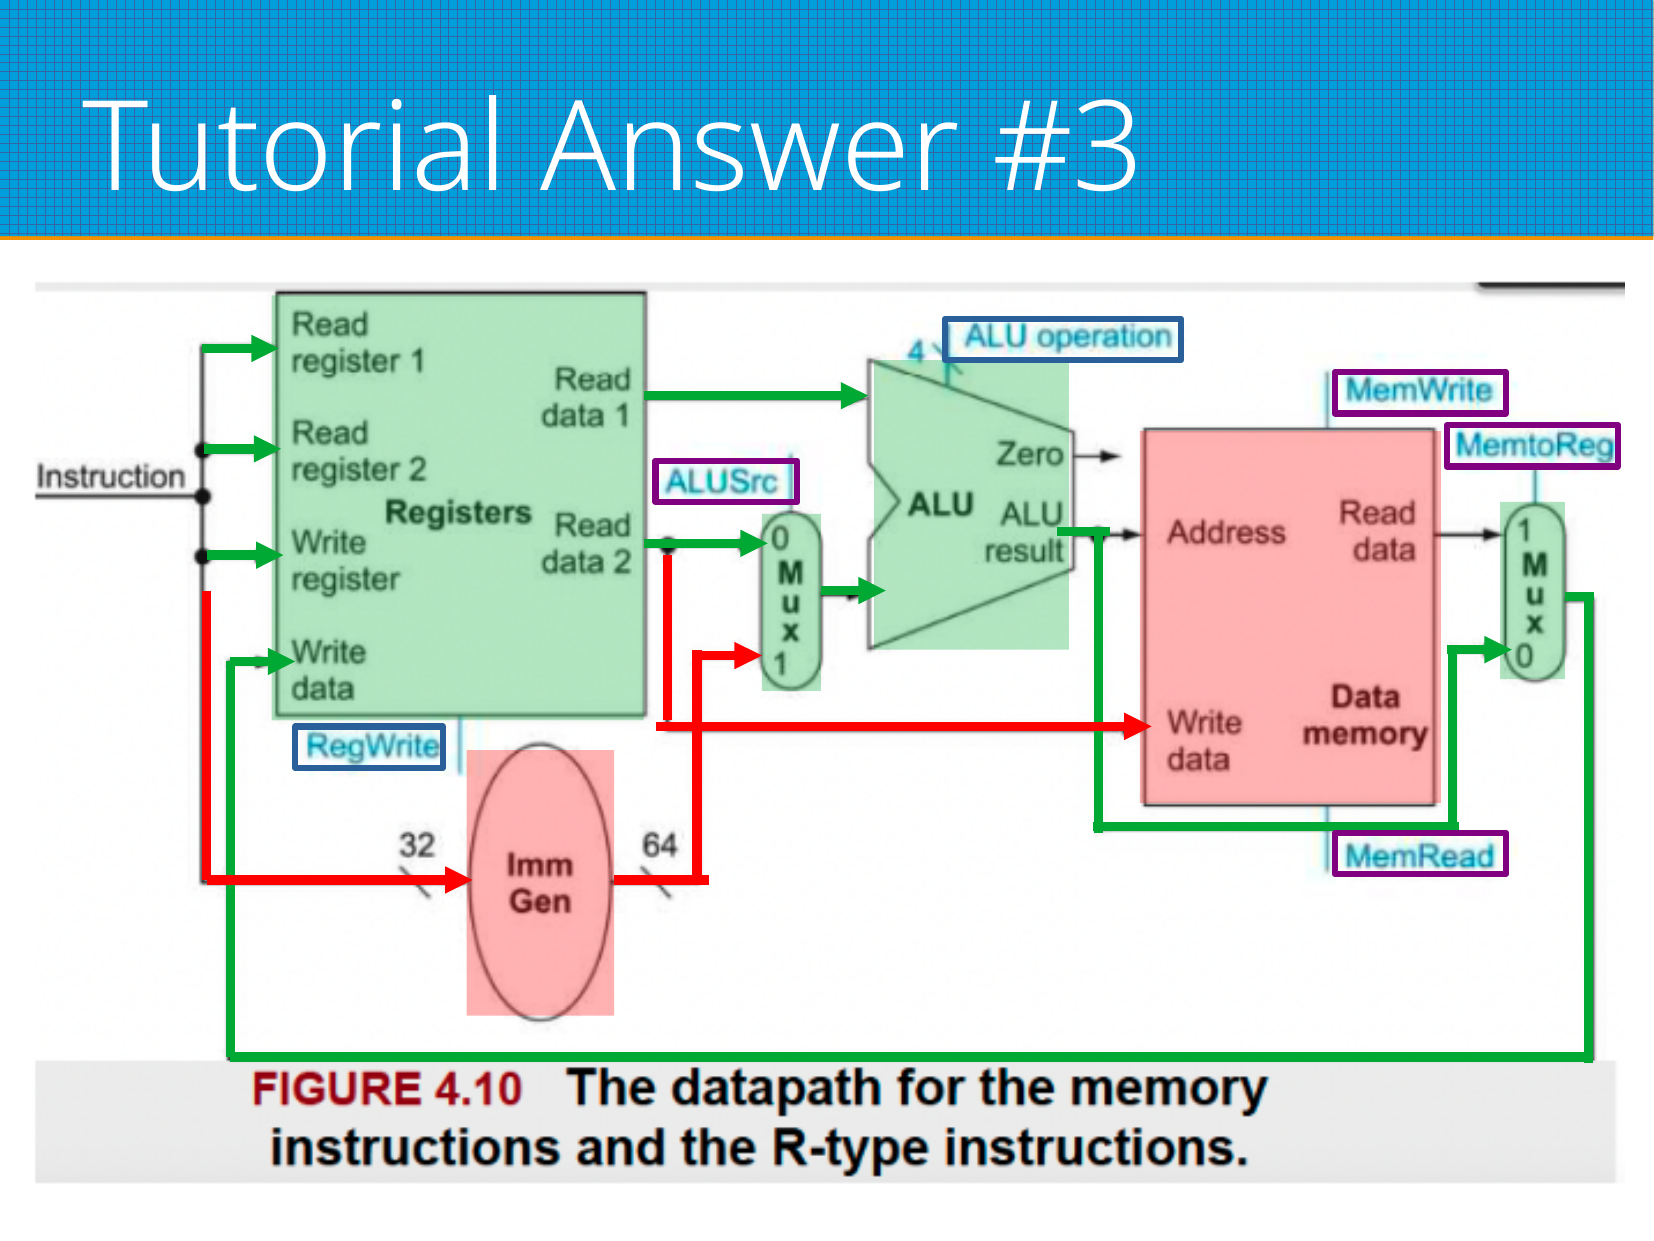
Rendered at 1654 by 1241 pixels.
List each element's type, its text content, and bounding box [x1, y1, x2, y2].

text_box [874, 360, 1069, 650]
text_box [761, 513, 821, 691]
text_box [1500, 501, 1565, 680]
text_box [271, 295, 644, 721]
picture [29, 276, 1625, 1186]
title Tutorial Answer #3 [82, 19, 1571, 227]
text_box [466, 750, 615, 1016]
text_box [1139, 431, 1441, 804]
